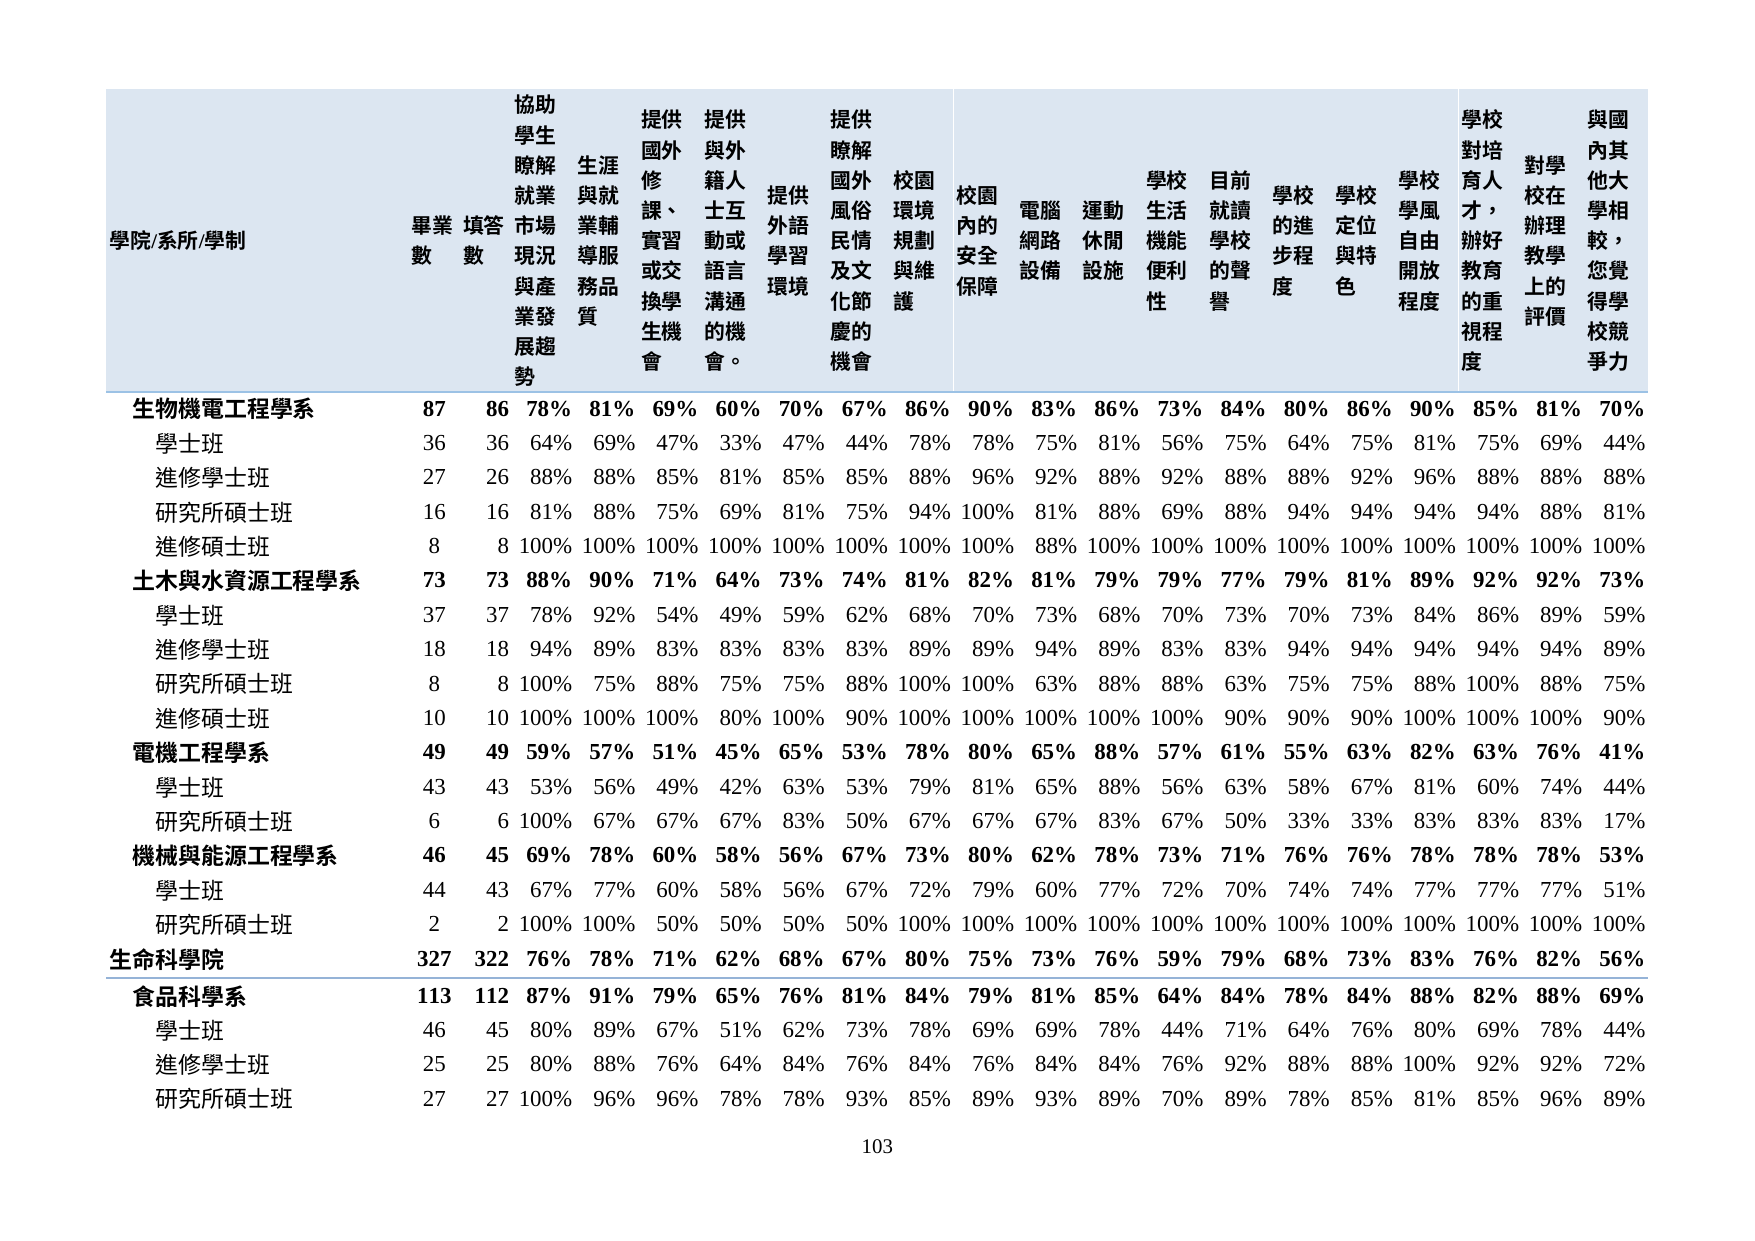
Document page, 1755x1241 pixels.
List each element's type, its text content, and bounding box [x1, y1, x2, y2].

table_cell 16 [460, 494, 512, 528]
table_cell 25 [460, 1046, 512, 1081]
table_cell 100% [1269, 528, 1332, 563]
table_cell 81% [1017, 494, 1080, 528]
table_cell 69% [954, 1012, 1017, 1046]
table_cell 51% [638, 735, 701, 769]
table_cell 64% [701, 563, 764, 597]
table_cell 87% [512, 979, 575, 1012]
table_cell 67% [827, 838, 890, 872]
table_cell 62% [701, 941, 764, 977]
table_cell 60% [1459, 769, 1522, 803]
table_cell 81% [1395, 1081, 1458, 1115]
table_cell 65% [1017, 735, 1080, 769]
table_cell 100% [1206, 528, 1269, 563]
table_cell 86% [890, 393, 953, 425]
table_cell 75% [1206, 425, 1269, 459]
table_cell 100% [512, 803, 575, 838]
table_cell 75% [827, 494, 890, 528]
table_cell 100% [890, 906, 953, 941]
table_cell 88% [1269, 1046, 1332, 1081]
table_cell 70% [1269, 597, 1332, 631]
table_cell 78% [701, 1081, 764, 1115]
table_cell 學士班 [106, 1012, 408, 1046]
table_cell 88% [1080, 494, 1143, 528]
table_cell 80% [1395, 1012, 1458, 1046]
table_cell 78% [764, 1081, 827, 1115]
table_cell 10 [408, 700, 460, 734]
table_cell 8 [408, 666, 460, 700]
table_cell 74% [1269, 872, 1332, 906]
table_cell 71% [1206, 838, 1269, 872]
table_cell 85% [827, 460, 890, 494]
table_cell 56% [1585, 941, 1648, 977]
table_cell 100% [575, 700, 638, 734]
table_cell 進修碩士班 [106, 528, 408, 563]
table_cell 64% [512, 425, 575, 459]
table_cell 43 [460, 769, 512, 803]
table_cell 92% [1522, 563, 1585, 597]
table_cell 94% [1332, 631, 1395, 666]
table_cell 94% [1332, 494, 1395, 528]
table_cell 67% [512, 872, 575, 906]
table_cell 81% [764, 494, 827, 528]
table_cell 74% [1522, 769, 1585, 803]
table_cell 74% [827, 563, 890, 597]
table_cell 27 [408, 460, 460, 494]
table_cell 78% [890, 735, 953, 769]
table_cell 54% [638, 597, 701, 631]
table_cell 78% [1459, 838, 1522, 872]
table_cell 64% [701, 1046, 764, 1081]
table_cell 76% [1269, 838, 1332, 872]
table_cell 85% [1459, 1081, 1522, 1115]
table_cell 44% [1143, 1012, 1206, 1046]
table_cell 68% [890, 597, 953, 631]
table_cell 89% [575, 1012, 638, 1046]
table_cell 93% [827, 1081, 890, 1115]
table_cell 67% [638, 1012, 701, 1046]
table_cell 45 [460, 1012, 512, 1046]
table_cell 73% [764, 563, 827, 597]
table_cell 43 [408, 769, 460, 803]
table_cell 94% [1459, 631, 1522, 666]
table_header 學校對培育人才，辦好教育的重視程度 [1459, 89, 1522, 391]
table_cell 88% [512, 460, 575, 494]
table_cell 53% [512, 769, 575, 803]
table_header 學校學風自由開放程度 [1395, 89, 1458, 391]
table_cell 88% [1017, 528, 1080, 563]
table_cell 88% [1206, 460, 1269, 494]
table_cell 50% [827, 803, 890, 838]
table_cell 100% [1459, 700, 1522, 734]
table_cell 8 [460, 666, 512, 700]
table_cell 80% [890, 941, 953, 977]
table_cell 74% [1332, 872, 1395, 906]
table_cell 8 [460, 528, 512, 563]
table_cell 92% [1332, 460, 1395, 494]
table_cell 70% [954, 597, 1017, 631]
table_cell 94% [1459, 494, 1522, 528]
table_cell 100% [1395, 1046, 1458, 1081]
table_cell 90% [1332, 700, 1395, 734]
table_cell 57% [575, 735, 638, 769]
table_cell 67% [954, 803, 1017, 838]
table_cell 100% [1585, 906, 1648, 941]
table_cell 50% [827, 906, 890, 941]
table_cell 77% [1080, 872, 1143, 906]
table_cell 86% [1332, 393, 1395, 425]
table_cell 58% [1269, 769, 1332, 803]
table_cell 49% [701, 597, 764, 631]
table_cell 51% [1585, 872, 1648, 906]
table_cell 85% [638, 460, 701, 494]
table_cell 36 [408, 425, 460, 459]
table_cell 83% [1522, 803, 1585, 838]
table_cell 71% [638, 941, 701, 977]
table_cell 46 [408, 1012, 460, 1046]
table_cell 67% [827, 393, 890, 425]
table_header 提供外語學習環境 [764, 89, 827, 391]
table_cell 83% [1459, 803, 1522, 838]
table_cell 79% [1143, 563, 1206, 597]
table_cell 76% [1459, 941, 1522, 977]
table_cell 96% [1522, 1081, 1585, 1115]
table_cell 69% [638, 393, 701, 425]
table_cell 56% [1143, 769, 1206, 803]
table_cell 50% [1206, 803, 1269, 838]
table_cell 80% [1269, 393, 1332, 425]
table_cell 44% [1585, 769, 1648, 803]
table_cell 89% [1080, 631, 1143, 666]
table_cell 63% [1332, 735, 1395, 769]
table_cell 50% [764, 906, 827, 941]
table_cell 53% [827, 769, 890, 803]
table_cell 10 [460, 700, 512, 734]
table_cell 76% [1143, 1046, 1206, 1081]
table_cell 100% [954, 906, 1017, 941]
table_cell 90% [1395, 393, 1458, 425]
table_cell 84% [1395, 597, 1458, 631]
table_cell 100% [827, 528, 890, 563]
table_cell 100% [638, 700, 701, 734]
table_cell 75% [1585, 666, 1648, 700]
table_cell 62% [827, 597, 890, 631]
table_cell 112 [460, 979, 512, 1012]
table_cell 36 [460, 425, 512, 459]
table_cell 81% [1017, 563, 1080, 597]
table_cell 機械與能源工程學系 [106, 838, 408, 872]
table_cell 63% [764, 769, 827, 803]
table_cell 83% [701, 631, 764, 666]
table_cell 56% [764, 838, 827, 872]
table_cell 100% [1522, 906, 1585, 941]
table_cell 86% [1080, 393, 1143, 425]
table_cell 90% [827, 700, 890, 734]
table_cell 88% [1143, 666, 1206, 700]
table_header 畢業數 [408, 89, 460, 391]
table_cell 60% [638, 838, 701, 872]
table_cell 53% [827, 735, 890, 769]
table_cell 89% [575, 631, 638, 666]
table_cell 100% [575, 528, 638, 563]
table_cell 100% [1143, 700, 1206, 734]
table_cell 89% [1522, 597, 1585, 631]
table_cell 59% [1143, 941, 1206, 977]
table_cell 研究所碩士班 [106, 494, 408, 528]
table_cell 113 [408, 979, 460, 1012]
table_cell 100% [954, 494, 1017, 528]
table_cell 85% [1080, 979, 1143, 1012]
table_cell 67% [1332, 769, 1395, 803]
table_cell 88% [1206, 494, 1269, 528]
table_header 協助學生瞭解就業市場現況與產業發展趨勢 [512, 89, 575, 391]
table_cell 87 [408, 393, 460, 425]
table_cell 83% [764, 803, 827, 838]
table_cell 94% [1522, 631, 1585, 666]
table_cell 84% [1080, 1046, 1143, 1081]
table_header 學校定位與特色 [1332, 89, 1395, 391]
table_cell 88% [1522, 979, 1585, 1012]
table_cell 72% [890, 872, 953, 906]
table_cell 78% [890, 1012, 953, 1046]
table_cell 100% [1459, 528, 1522, 563]
table_cell 75% [575, 666, 638, 700]
table_cell 60% [701, 393, 764, 425]
table_cell 75% [954, 941, 1017, 977]
table_cell 59% [764, 597, 827, 631]
table_cell 26 [460, 460, 512, 494]
table_cell 81% [890, 563, 953, 597]
table_header 填答數 [460, 89, 512, 391]
table_cell 33% [1332, 803, 1395, 838]
table_cell 82% [954, 563, 1017, 597]
table_cell 63% [1017, 666, 1080, 700]
table_cell 69% [1017, 1012, 1080, 1046]
table_cell 84% [890, 979, 953, 1012]
table_cell 75% [1332, 425, 1395, 459]
table_cell 研究所碩士班 [106, 906, 408, 941]
table_cell 78% [1269, 1081, 1332, 1115]
table_cell 94% [1017, 631, 1080, 666]
table_cell 94% [1269, 631, 1332, 666]
table_cell 78% [1080, 1012, 1143, 1046]
table_cell 81% [1080, 425, 1143, 459]
table_cell 322 [460, 941, 512, 977]
table_cell 41% [1585, 735, 1648, 769]
table_cell 土木與水資源工程學系 [106, 563, 408, 597]
table_cell 86 [460, 393, 512, 425]
table_cell 89% [1585, 1081, 1648, 1115]
table_cell 49% [638, 769, 701, 803]
table_cell 100% [1395, 700, 1458, 734]
table_header 學校生活機能便利性 [1143, 89, 1206, 391]
table_cell 73% [1332, 941, 1395, 977]
table_cell 70% [1143, 1081, 1206, 1115]
table_cell 生命科學院 [106, 941, 408, 977]
table_cell 100% [1143, 906, 1206, 941]
table_header 校園環境規劃與維護 [890, 89, 953, 391]
table_cell 50% [638, 906, 701, 941]
table_cell 83% [827, 631, 890, 666]
table_cell 79% [890, 769, 953, 803]
table_cell 69% [575, 425, 638, 459]
table_cell 100% [954, 700, 1017, 734]
table_header 提供國外修課、實習或交換學生機會 [638, 89, 701, 391]
table_header 運動休閒設施 [1080, 89, 1143, 391]
table_cell 100% [1080, 906, 1143, 941]
table_cell 100% [890, 528, 953, 563]
table_cell 76% [1332, 838, 1395, 872]
table_cell 59% [1585, 597, 1648, 631]
table_cell 78% [512, 393, 575, 425]
table_cell 61% [1206, 735, 1269, 769]
table_cell 92% [575, 597, 638, 631]
table_cell 65% [1017, 769, 1080, 803]
table_cell 73 [408, 563, 460, 597]
table_cell 92% [1522, 1046, 1585, 1081]
table_cell 100% [1143, 528, 1206, 563]
table_cell 80% [701, 700, 764, 734]
table_cell 76% [954, 1046, 1017, 1081]
table_cell 67% [827, 941, 890, 977]
table_cell 89% [890, 631, 953, 666]
table_cell 77% [1522, 872, 1585, 906]
table_cell 100% [1459, 906, 1522, 941]
table_cell 71% [638, 563, 701, 597]
table_cell 83% [764, 631, 827, 666]
table_cell 63% [1206, 666, 1269, 700]
table_cell 85% [890, 1081, 953, 1115]
table_cell 50% [701, 906, 764, 941]
table_cell 79% [954, 872, 1017, 906]
table_cell 18 [408, 631, 460, 666]
table_cell 83% [1080, 803, 1143, 838]
table_cell 88% [1522, 494, 1585, 528]
table_cell 88% [575, 460, 638, 494]
table_cell 73% [1017, 597, 1080, 631]
table_cell 100% [890, 666, 953, 700]
table_cell 96% [638, 1081, 701, 1115]
table_cell 73% [827, 1012, 890, 1046]
table_cell 學士班 [106, 425, 408, 459]
table_cell 49 [408, 735, 460, 769]
table_cell 70% [1585, 393, 1648, 425]
table_cell 67% [575, 803, 638, 838]
table_cell 62% [764, 1012, 827, 1046]
table_cell 76% [512, 941, 575, 977]
table_cell 81% [701, 460, 764, 494]
table_cell 78% [1080, 838, 1143, 872]
table_cell 94% [1395, 631, 1458, 666]
table_cell 89% [1585, 631, 1648, 666]
table_cell 88% [512, 563, 575, 597]
table_cell 100% [764, 700, 827, 734]
table_cell 16 [408, 494, 460, 528]
table_cell 80% [512, 1012, 575, 1046]
table_cell 77% [1206, 563, 1269, 597]
table_cell 69% [1585, 979, 1648, 1012]
table_cell 100% [1017, 700, 1080, 734]
table_cell 88% [890, 460, 953, 494]
table_cell 2 [460, 906, 512, 941]
table_cell 100% [1332, 528, 1395, 563]
table_header 提供與外籍人士互動或語言溝通的機會。 [701, 89, 764, 391]
table_cell 100% [954, 528, 1017, 563]
table_cell 進修學士班 [106, 1046, 408, 1081]
table_cell 100% [512, 666, 575, 700]
table_cell 90% [575, 563, 638, 597]
table_cell 84% [1206, 393, 1269, 425]
table_cell 83% [1206, 631, 1269, 666]
table_cell 63% [1206, 769, 1269, 803]
table_cell 8 [408, 528, 460, 563]
table_cell 84% [1332, 979, 1395, 1012]
table_cell 92% [1017, 460, 1080, 494]
table_cell 83% [1143, 631, 1206, 666]
table_cell 100% [1206, 906, 1269, 941]
table_cell 78% [890, 425, 953, 459]
table_cell 64% [1269, 425, 1332, 459]
table_cell 88% [638, 666, 701, 700]
table_cell 79% [1206, 941, 1269, 977]
table_cell 85% [1459, 393, 1522, 425]
table_cell 81% [575, 393, 638, 425]
table_cell 75% [701, 666, 764, 700]
table_cell 88% [1459, 460, 1522, 494]
table_cell 78% [1269, 979, 1332, 1012]
table_cell 96% [954, 460, 1017, 494]
table_cell 100% [512, 528, 575, 563]
table_cell 82% [1459, 979, 1522, 1012]
table_header 學院/系所/學制 [106, 89, 408, 391]
table_cell 81% [1332, 563, 1395, 597]
table_cell 78% [1395, 838, 1458, 872]
table_cell 81% [1585, 494, 1648, 528]
table_cell 46 [408, 838, 460, 872]
table_cell 93% [1017, 1081, 1080, 1115]
table_cell 49 [460, 735, 512, 769]
table_cell 58% [701, 872, 764, 906]
table_cell 77% [575, 872, 638, 906]
table_cell 73% [1017, 941, 1080, 977]
table_cell 68% [1080, 597, 1143, 631]
table_cell 90% [1206, 700, 1269, 734]
table_cell 69% [701, 494, 764, 528]
table_cell 79% [954, 979, 1017, 1012]
table_cell 53% [1585, 838, 1648, 872]
table_cell 81% [1395, 425, 1458, 459]
table_cell 研究所碩士班 [106, 1081, 408, 1115]
table_cell 84% [1206, 979, 1269, 1012]
table_cell 64% [1269, 1012, 1332, 1046]
table_cell 67% [827, 872, 890, 906]
table_cell 100% [512, 1081, 575, 1115]
table_cell 91% [575, 979, 638, 1012]
table_cell 71% [1206, 1012, 1269, 1046]
table_cell 33% [701, 425, 764, 459]
table_cell 學士班 [106, 597, 408, 631]
table_cell 94% [1395, 494, 1458, 528]
table_cell 55% [1269, 735, 1332, 769]
table_cell 85% [1332, 1081, 1395, 1115]
table_cell 56% [575, 769, 638, 803]
table_cell 2 [408, 906, 460, 941]
table_cell 76% [764, 979, 827, 1012]
table_cell 67% [1143, 803, 1206, 838]
table_cell 60% [1017, 872, 1080, 906]
table_cell 77% [1395, 872, 1458, 906]
table_cell 88% [1269, 460, 1332, 494]
table_cell 67% [701, 803, 764, 838]
table_cell 89% [1206, 1081, 1269, 1115]
table_cell 18 [460, 631, 512, 666]
table_cell 79% [638, 979, 701, 1012]
table_cell 100% [1459, 666, 1522, 700]
table_cell 69% [1459, 1012, 1522, 1046]
table_cell 88% [1080, 735, 1143, 769]
table_cell 78% [575, 941, 638, 977]
table_cell 食品科學系 [106, 979, 408, 1012]
table_cell 67% [638, 803, 701, 838]
table_cell 100% [764, 528, 827, 563]
table_cell 84% [1017, 1046, 1080, 1081]
table_cell 100% [512, 700, 575, 734]
table_header 與國內其他大學相較，您覺得學校競爭力 [1585, 89, 1648, 391]
table_cell 45 [460, 838, 512, 872]
table_cell 96% [575, 1081, 638, 1115]
table_cell 83% [638, 631, 701, 666]
table_cell 100% [575, 906, 638, 941]
table_cell 89% [1395, 563, 1458, 597]
table_cell 100% [1332, 906, 1395, 941]
table_cell 72% [1143, 872, 1206, 906]
table_cell 17% [1585, 803, 1648, 838]
table_cell 94% [512, 631, 575, 666]
table_cell 研究所碩士班 [106, 666, 408, 700]
table_cell 89% [954, 1081, 1017, 1115]
table_cell 86% [1459, 597, 1522, 631]
table_cell 76% [1080, 941, 1143, 977]
table_cell 79% [1269, 563, 1332, 597]
table_cell 6 [460, 803, 512, 838]
table_cell 92% [1459, 563, 1522, 597]
table_cell 81% [1395, 769, 1458, 803]
table_cell 76% [638, 1046, 701, 1081]
table_cell 33% [1269, 803, 1332, 838]
table_cell 進修學士班 [106, 631, 408, 666]
table_cell 100% [512, 906, 575, 941]
table_cell 88% [575, 494, 638, 528]
table_cell 88% [1395, 979, 1458, 1012]
table_cell 44 [408, 872, 460, 906]
table_cell 學士班 [106, 769, 408, 803]
table_cell 73% [1206, 597, 1269, 631]
table_cell 100% [1269, 906, 1332, 941]
table_cell 80% [954, 838, 1017, 872]
table_cell 79% [1080, 563, 1143, 597]
table_cell 92% [1459, 1046, 1522, 1081]
table_cell 44% [827, 425, 890, 459]
table_cell 92% [1206, 1046, 1269, 1081]
table_cell 45% [701, 735, 764, 769]
table_cell 100% [701, 528, 764, 563]
table_cell 56% [1143, 425, 1206, 459]
table_cell 90% [1269, 700, 1332, 734]
table_cell 64% [1143, 979, 1206, 1012]
table_header 生涯與就業輔導服務品質 [575, 89, 638, 391]
table_cell 73% [1143, 838, 1206, 872]
table_cell 100% [638, 528, 701, 563]
table_cell 88% [1395, 666, 1458, 700]
table_cell 68% [1269, 941, 1332, 977]
table_cell 81% [512, 494, 575, 528]
table_header 學校的進步程度 [1269, 89, 1332, 391]
table_cell 90% [1585, 700, 1648, 734]
table_cell 70% [764, 393, 827, 425]
table_cell 77% [1459, 872, 1522, 906]
table_cell 70% [1206, 872, 1269, 906]
table_cell 88% [575, 1046, 638, 1081]
table_header 目前就讀學校的聲譽 [1206, 89, 1269, 391]
table_cell 100% [954, 666, 1017, 700]
table_cell 100% [1395, 528, 1458, 563]
table_cell 65% [701, 979, 764, 1012]
table_cell 83% [1017, 393, 1080, 425]
table_cell 94% [890, 494, 953, 528]
table_cell 76% [1522, 735, 1585, 769]
table_cell 69% [1522, 425, 1585, 459]
table_cell 73% [1585, 563, 1648, 597]
table_cell 81% [954, 769, 1017, 803]
table_cell 82% [1395, 735, 1458, 769]
table_cell 81% [1017, 979, 1080, 1012]
table_cell 43 [460, 872, 512, 906]
table_cell 327 [408, 941, 460, 977]
table_cell 84% [764, 1046, 827, 1081]
table_cell 69% [1143, 494, 1206, 528]
table_cell 73% [1143, 393, 1206, 425]
table_cell 69% [512, 838, 575, 872]
table_cell 37 [460, 597, 512, 631]
table_cell 學士班 [106, 872, 408, 906]
table_cell 100% [890, 700, 953, 734]
table_cell 75% [1017, 425, 1080, 459]
table_cell 94% [1269, 494, 1332, 528]
table_cell 47% [764, 425, 827, 459]
table_cell 73% [1332, 597, 1395, 631]
table_cell 80% [954, 735, 1017, 769]
table_header 對學校在辦理教學上的評價 [1522, 89, 1585, 391]
table_cell 60% [638, 872, 701, 906]
table_cell 88% [1332, 1046, 1395, 1081]
table_cell 78% [1522, 1012, 1585, 1046]
table_cell 電機工程學系 [106, 735, 408, 769]
table_cell 56% [764, 872, 827, 906]
table_cell 100% [1522, 528, 1585, 563]
table_cell 81% [1522, 393, 1585, 425]
table_cell 73 [460, 563, 512, 597]
table_cell 88% [1522, 460, 1585, 494]
table_cell 70% [1143, 597, 1206, 631]
table_cell 27 [460, 1081, 512, 1115]
table_cell 進修碩士班 [106, 700, 408, 734]
table_cell 27 [408, 1081, 460, 1115]
table_cell 44% [1585, 1012, 1648, 1046]
table_cell 90% [954, 393, 1017, 425]
table_cell 84% [890, 1046, 953, 1081]
table_cell 研究所碩士班 [106, 803, 408, 838]
table_cell 76% [1332, 1012, 1395, 1046]
table_cell 80% [512, 1046, 575, 1081]
table_cell 100% [1585, 528, 1648, 563]
table_cell 63% [1459, 735, 1522, 769]
table_cell 67% [890, 803, 953, 838]
table_cell 25 [408, 1046, 460, 1081]
table_cell 92% [1143, 460, 1206, 494]
table_cell 進修學士班 [106, 460, 408, 494]
table_cell 88% [1080, 460, 1143, 494]
table_cell 83% [1395, 941, 1458, 977]
table_cell 75% [1269, 666, 1332, 700]
table_cell 100% [1522, 700, 1585, 734]
table_cell 57% [1143, 735, 1206, 769]
table_cell 96% [1395, 460, 1458, 494]
table_cell 78% [512, 597, 575, 631]
table_cell 生物機電工程學系 [106, 393, 408, 425]
table_cell 73% [890, 838, 953, 872]
table_cell 75% [638, 494, 701, 528]
table_cell 62% [1017, 838, 1080, 872]
table_cell 82% [1522, 941, 1585, 977]
table_cell 68% [764, 941, 827, 977]
table_cell 88% [827, 666, 890, 700]
table_cell 88% [1585, 460, 1648, 494]
table_cell 42% [701, 769, 764, 803]
table_cell 67% [1017, 803, 1080, 838]
table_cell 58% [701, 838, 764, 872]
table_cell 100% [1017, 906, 1080, 941]
table_header 提供瞭解國外風俗民情及文化節慶的機會 [827, 89, 890, 391]
table_cell 88% [1080, 769, 1143, 803]
table_cell 65% [764, 735, 827, 769]
table_cell 89% [1080, 1081, 1143, 1115]
table_cell 85% [764, 460, 827, 494]
table_cell 75% [1459, 425, 1522, 459]
table_cell 88% [1080, 666, 1143, 700]
table_cell 59% [512, 735, 575, 769]
table_cell 72% [1585, 1046, 1648, 1081]
table_header 校園內的安全保障 [954, 89, 1017, 391]
table_cell 76% [827, 1046, 890, 1081]
table_cell 47% [638, 425, 701, 459]
table_cell 89% [954, 631, 1017, 666]
table_cell 78% [1522, 838, 1585, 872]
table_cell 83% [1395, 803, 1458, 838]
table_cell 100% [1080, 700, 1143, 734]
table_cell 75% [764, 666, 827, 700]
table_cell 51% [701, 1012, 764, 1046]
table_cell 100% [1395, 906, 1458, 941]
table_cell 44% [1585, 425, 1648, 459]
table_cell 75% [1332, 666, 1395, 700]
table_cell 78% [575, 838, 638, 872]
table_cell 78% [954, 425, 1017, 459]
table_cell 6 [408, 803, 460, 838]
table_cell 81% [827, 979, 890, 1012]
table_header 電腦網路設備 [1017, 89, 1080, 391]
table_cell 37 [408, 597, 460, 631]
table_cell 88% [1522, 666, 1585, 700]
table_cell 100% [1080, 528, 1143, 563]
